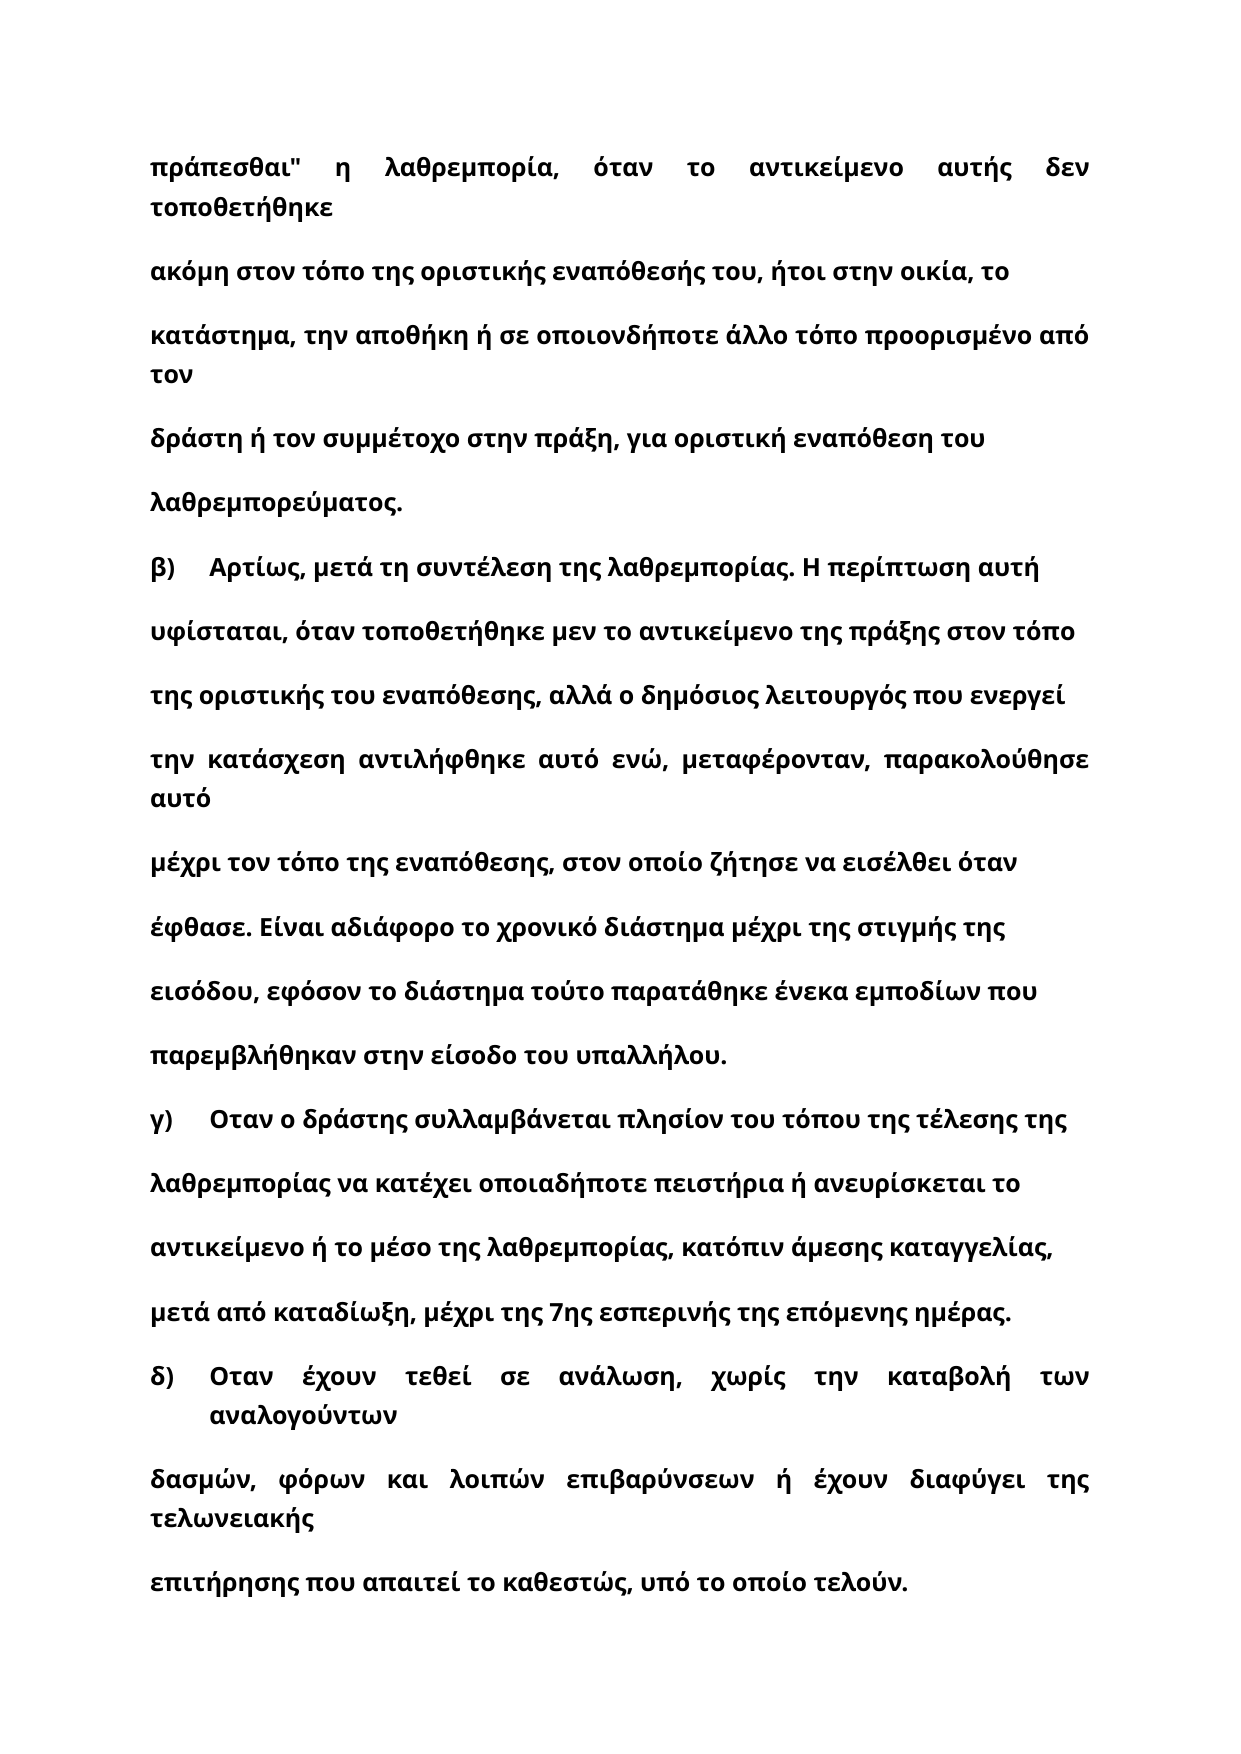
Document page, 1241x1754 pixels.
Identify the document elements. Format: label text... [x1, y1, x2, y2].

text της οριστικής του εναπόθεσης, αλλά ο δημόσιος λειτουργός που ενεργεί [150, 677, 1090, 712]
text υφίσταται, όταν τοποθετήθηκε μεν το αντικείμενο της πράξης στον τόπο [150, 613, 1090, 647]
text αντικείμενο ή το μέσο της λαθρεμπορίας, κατόπιν άμεσης καταγγελίας, [150, 1230, 1090, 1264]
text παρεμβλήθηκαν στην είσοδο του υπαλλήλου. [150, 1037, 1090, 1072]
list δ) Οταν έχουν τεθεί σε ανάλωση, χωρίς την καταβολή των αναλογούντων [150, 1358, 1090, 1432]
text κατάστημα, την αποθήκη ή σε οποιονδήποτε άλλο τόπο προορισμένο από τον [150, 317, 1090, 391]
text ακόμη στον τόπο της οριστικής εναπόθεσής του, ήτοι στην οικία, το [150, 253, 1090, 287]
list β) Αρτίως, μετά τη συντέλεση της λαθρεμπορίας. Η περίπτωση αυτή [150, 549, 1090, 583]
text λαθρεμπορεύματος. [150, 485, 1090, 519]
list γ) Οταν ο δράστης συλλαμβάνεται πλησίον του τόπου της τέλεσης της [150, 1102, 1090, 1136]
text μέχρι τον τόπο της εναπόθεσης, στον οποίο ζήτησε να εισέλθει όταν [150, 845, 1090, 879]
text μετά από καταδίωξη, μέχρι της 7ης εσπερινής της επόμενης ημέρας. [150, 1294, 1090, 1328]
text την κατάσχεση αντιλήφθηκε αυτό ενώ, μεταφέρονταν, παρακολούθησε αυτό [150, 742, 1090, 815]
text επιτήρησης που απαιτεί το καθεστώς, υπό το οποίο τελούν. [150, 1565, 1090, 1599]
text δασμών, φόρων και λοιπών επιβαρύνσεων ή έχουν διαφύγει της τελωνειακής [150, 1462, 1090, 1535]
text λαθρεμπορίας να κατέχει οποιαδήποτε πειστήρια ή ανευρίσκεται το [150, 1166, 1090, 1200]
text εισόδου, εφόσον το διάστημα τούτο παρατάθηκε ένεκα εμποδίων που [150, 973, 1090, 1007]
text πράπεσθαι" η λαθρεμπορία, όταν το αντικείμενο αυτής δεν τοποθετήθηκε [150, 150, 1090, 223]
text έφθασε. Είναι αδιάφορο το χρονικό διάστημα μέχρι της στιγμής της [150, 909, 1090, 943]
text δράστη ή τον συμμέτοχο στην πράξη, για οριστική εναπόθεση του [150, 421, 1090, 455]
